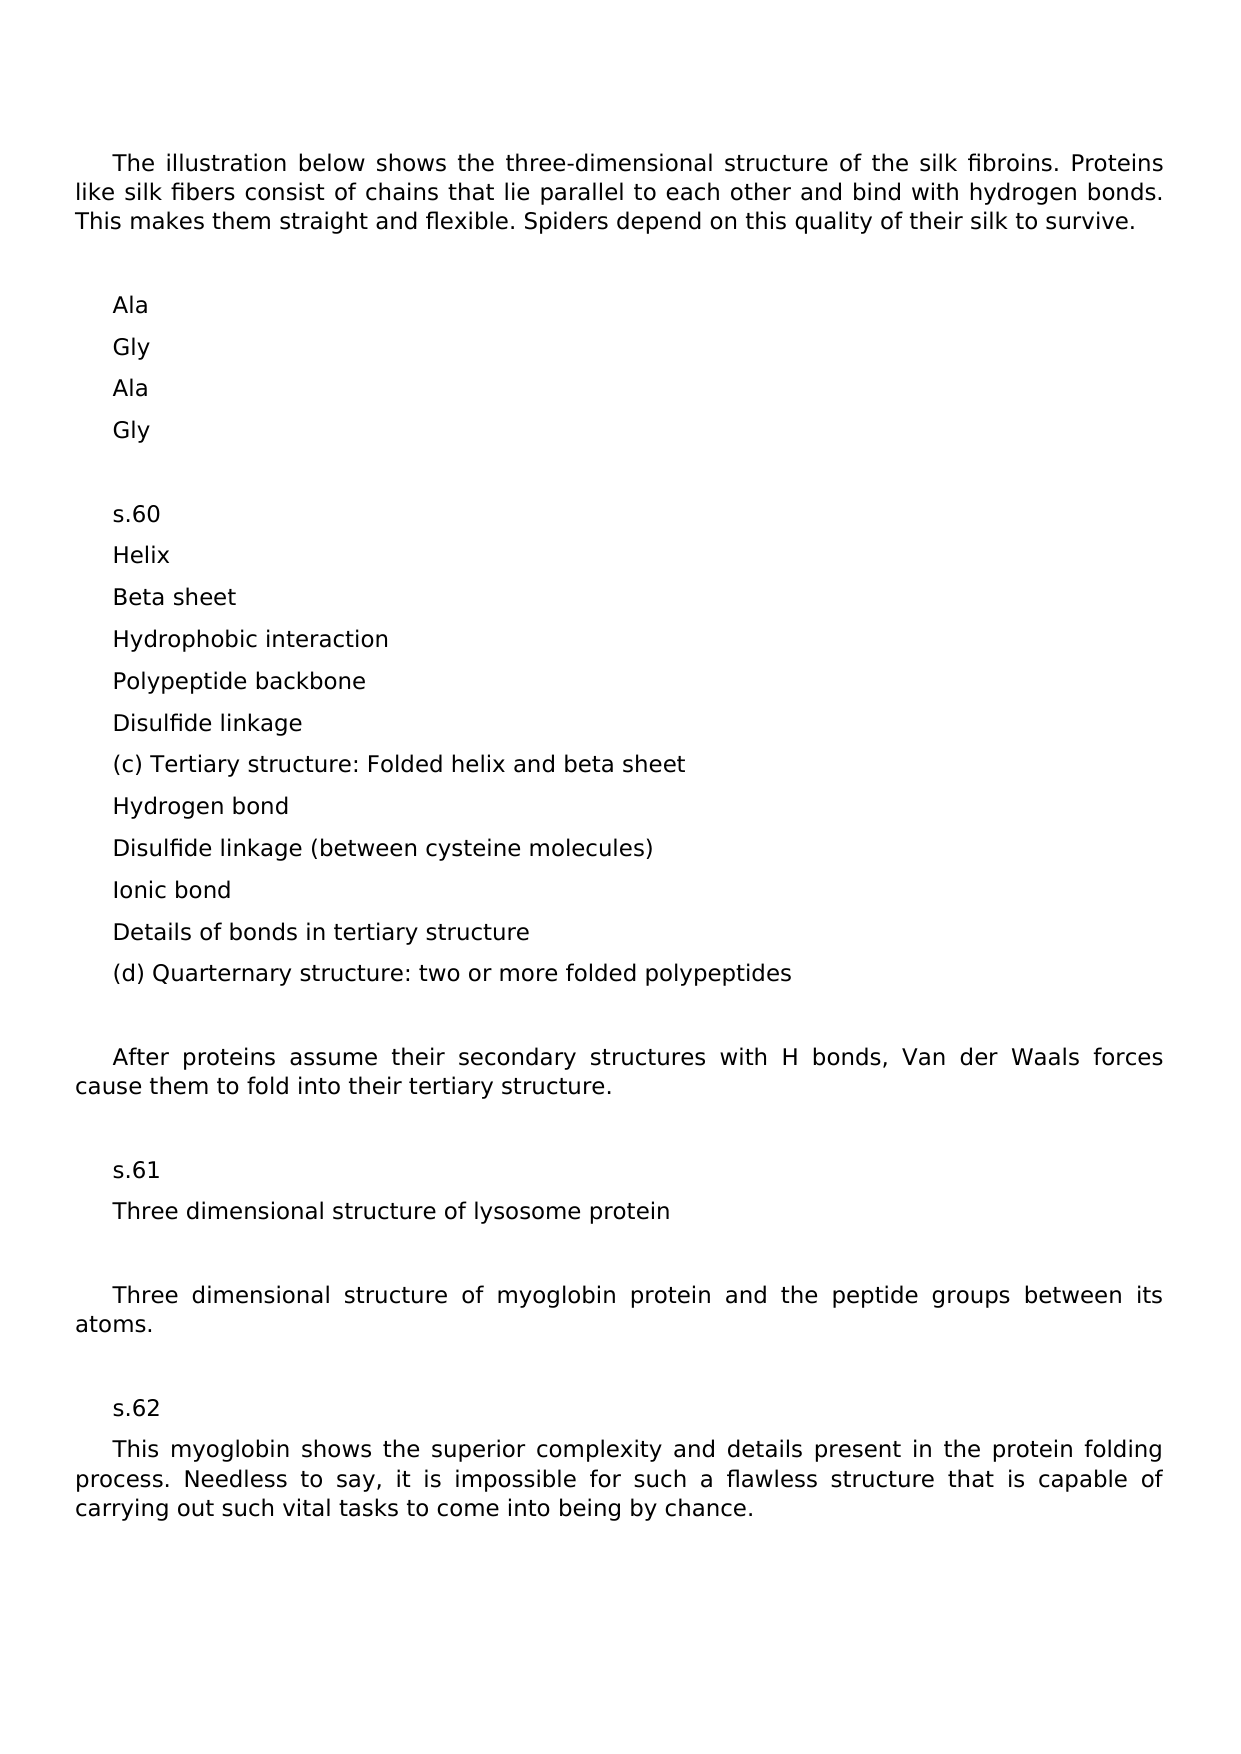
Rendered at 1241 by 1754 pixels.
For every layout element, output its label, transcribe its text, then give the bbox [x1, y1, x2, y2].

text Polypeptide backbone [75, 668, 1165, 695]
text s.60 [75, 501, 1165, 528]
text Hydrogen bond [75, 793, 1165, 820]
text This myoglobin shows the superior complexity and details present in the protein folding process. Needless to say, it is impossible for such a flawless structure that is capable of carrying out such vital tasks to come into being by chance. [75, 1437, 1165, 1522]
text Gly [75, 417, 1165, 444]
text The illustration below shows the three-dimensional structure of the silk fibroins. Proteins like silk fibers consist of chains that lie parallel to each other and bind with hydrogen bonds. This makes them straight and flexible. Spiders depend on this quality of their silk to survive. [75, 150, 1165, 235]
text Disulfide linkage (between cysteine molecules) [75, 835, 1165, 862]
text (c) Tertiary structure: Folded helix and beta sheet [75, 752, 1165, 778]
text Ala [75, 292, 1165, 319]
text Details of bonds in tertiary structure [75, 919, 1165, 945]
text s.62 [75, 1395, 1165, 1422]
text Gly [75, 334, 1165, 361]
text Disulfide linkage [75, 710, 1165, 736]
text Beta sheet [75, 584, 1165, 611]
text Helix [75, 543, 1165, 569]
text Three dimensional structure of lysosome protein [75, 1198, 1165, 1225]
text Three dimensional structure of myoglobin protein and the peptide groups between its atoms. [75, 1282, 1165, 1338]
text After proteins assume their secondary structures with H bonds, Van der Waals forces cause them to fold into their tertiary structure. [75, 1044, 1165, 1100]
text Hydrophobic interaction [75, 626, 1165, 653]
text Ionic bond [75, 877, 1165, 903]
text (d) Quarternary structure: two or more folded polypeptides [75, 960, 1165, 987]
text Ala [75, 376, 1165, 402]
text s.61 [75, 1157, 1165, 1183]
